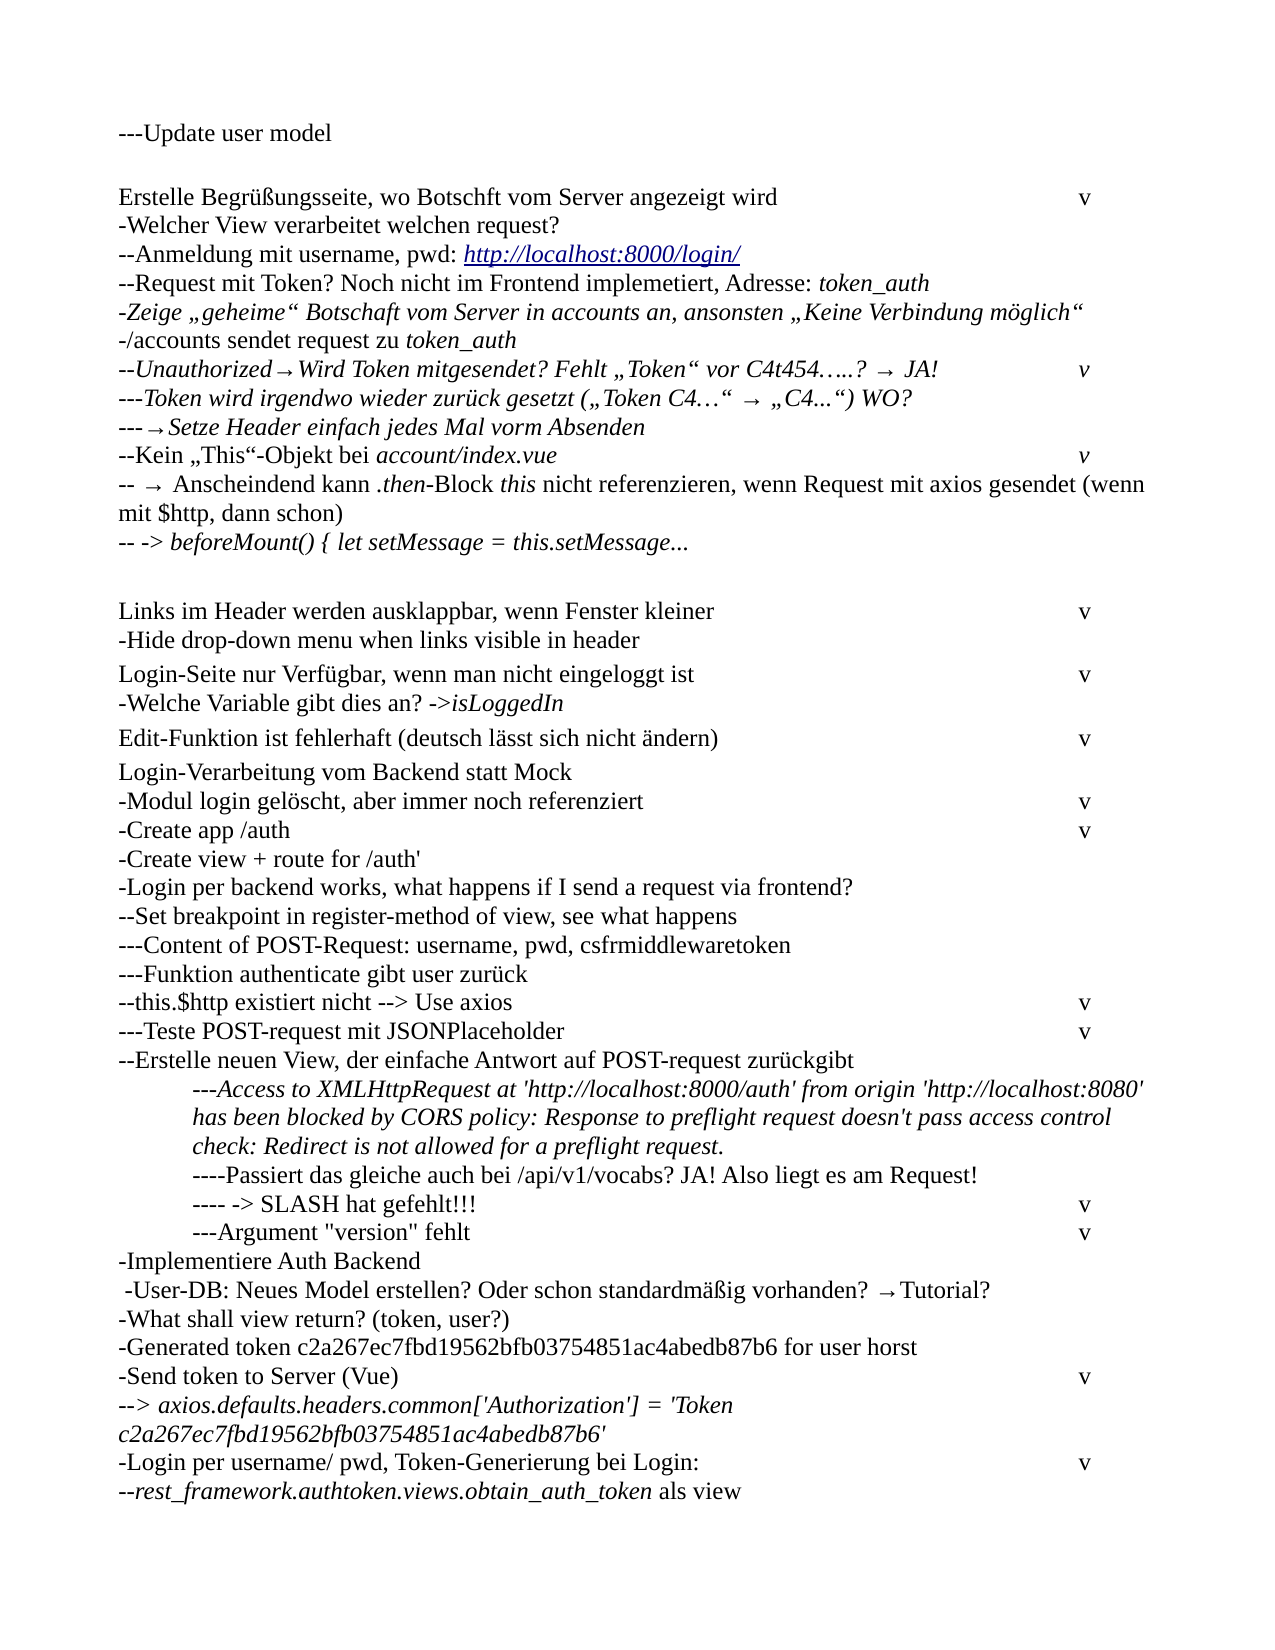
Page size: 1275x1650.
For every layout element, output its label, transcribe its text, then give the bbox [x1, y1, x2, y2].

text Erstelle Begrüßungsseite, wo Botschft vom Server angezeigt wird v -Welcher View verarbeitet welchen request? --Anmeldung mit username, pwd: http://localhost:8000/login/ --Request mit Token? Noch nicht im Frontend implemetiert, Adresse: token_auth -Zeige „geheime“ Botschaft vom Server in accounts an, ansonsten „Keine Verbindung möglich“ -/accounts sendet request zu token_auth --Unauthorized→Wird Token mitgesendet? Fehlt „Token“ vor C4t454…..? → JA! v ---Token wird irgendwo wieder zurück gesetzt („Token C4…“ → „C4...“) WO? ---→Setze Header einfach jedes Mal vorm Absenden --Kein „This“-Objekt bei account/index.vue v -- → Anscheindend kann .then-Block this nicht referenzieren, wenn Request mit axios gesendet (wenn mit $http, dann schon) -- -> beforeMount() { let setMessage = this.setMessage... [118, 182, 1157, 555]
text Edit-Funktion ist fehlerhaft (deutsch lässt sich nicht ändern) v [118, 723, 1157, 752]
text Login-Verarbeitung vom Backend statt Mock -Modul login gelöscht, aber immer noch referenziert v -Create app /auth v -Create view + route for /auth' -Login per backend works, what happens if I send a request via frontend? --Set breakpoint in register-method of view, see what happens ---Content of POST-Request: username, pwd, csfrmiddlewaretoken ---Funktion authenticate gibt user zurück --this.$http existiert nicht --> Use axios v ---Teste POST-request mit JSONPlaceholder v --Erstelle neuen View, der einfache Antwort auf POST-request zurückgibt ---Access to XMLHttpRequest at 'http://localhost:8000/auth' from origin 'http://localhost:8080' has been blocked by CORS policy: Response to preflight request doesn't pass access control check: Redirect is not allowed for a preflight request. ----Passiert das gleiche auch bei /api/v1/vocabs? JA! Also liegt es am Request! ---- -> SLASH hat gefehlt!!! v ---Argument "version" fehlt v -Implementiere Auth Backend -User-DB: Neues Model erstellen? Oder schon standardmäßig vorhanden? →Tutorial? -What shall view return? (token, user?) -Generated token c2a267ec7fbd19562bfb03754851ac4abedb87b6 for user horst -Send token to Server (Vue) v --> axios.defaults.headers.common['Authorization'] = 'Token c2a267ec7fbd19562bfb03754851ac4abedb87b6' -Login per username/ pwd, Token-Generierung bei Login: v --rest_framework.authtoken.views.obtain_auth_token als view [118, 757, 1157, 1505]
text Login-Seite nur Verfügbar, wenn man nicht eingeloggt ist v -Welche Variable gibt dies an? ->isLoggedIn [118, 659, 1157, 717]
text Links im Header werden ausklappbar, wenn Fenster kleiner v -Hide drop-down menu when links visible in header [118, 596, 1157, 653]
text ---Update user model [118, 118, 1157, 176]
